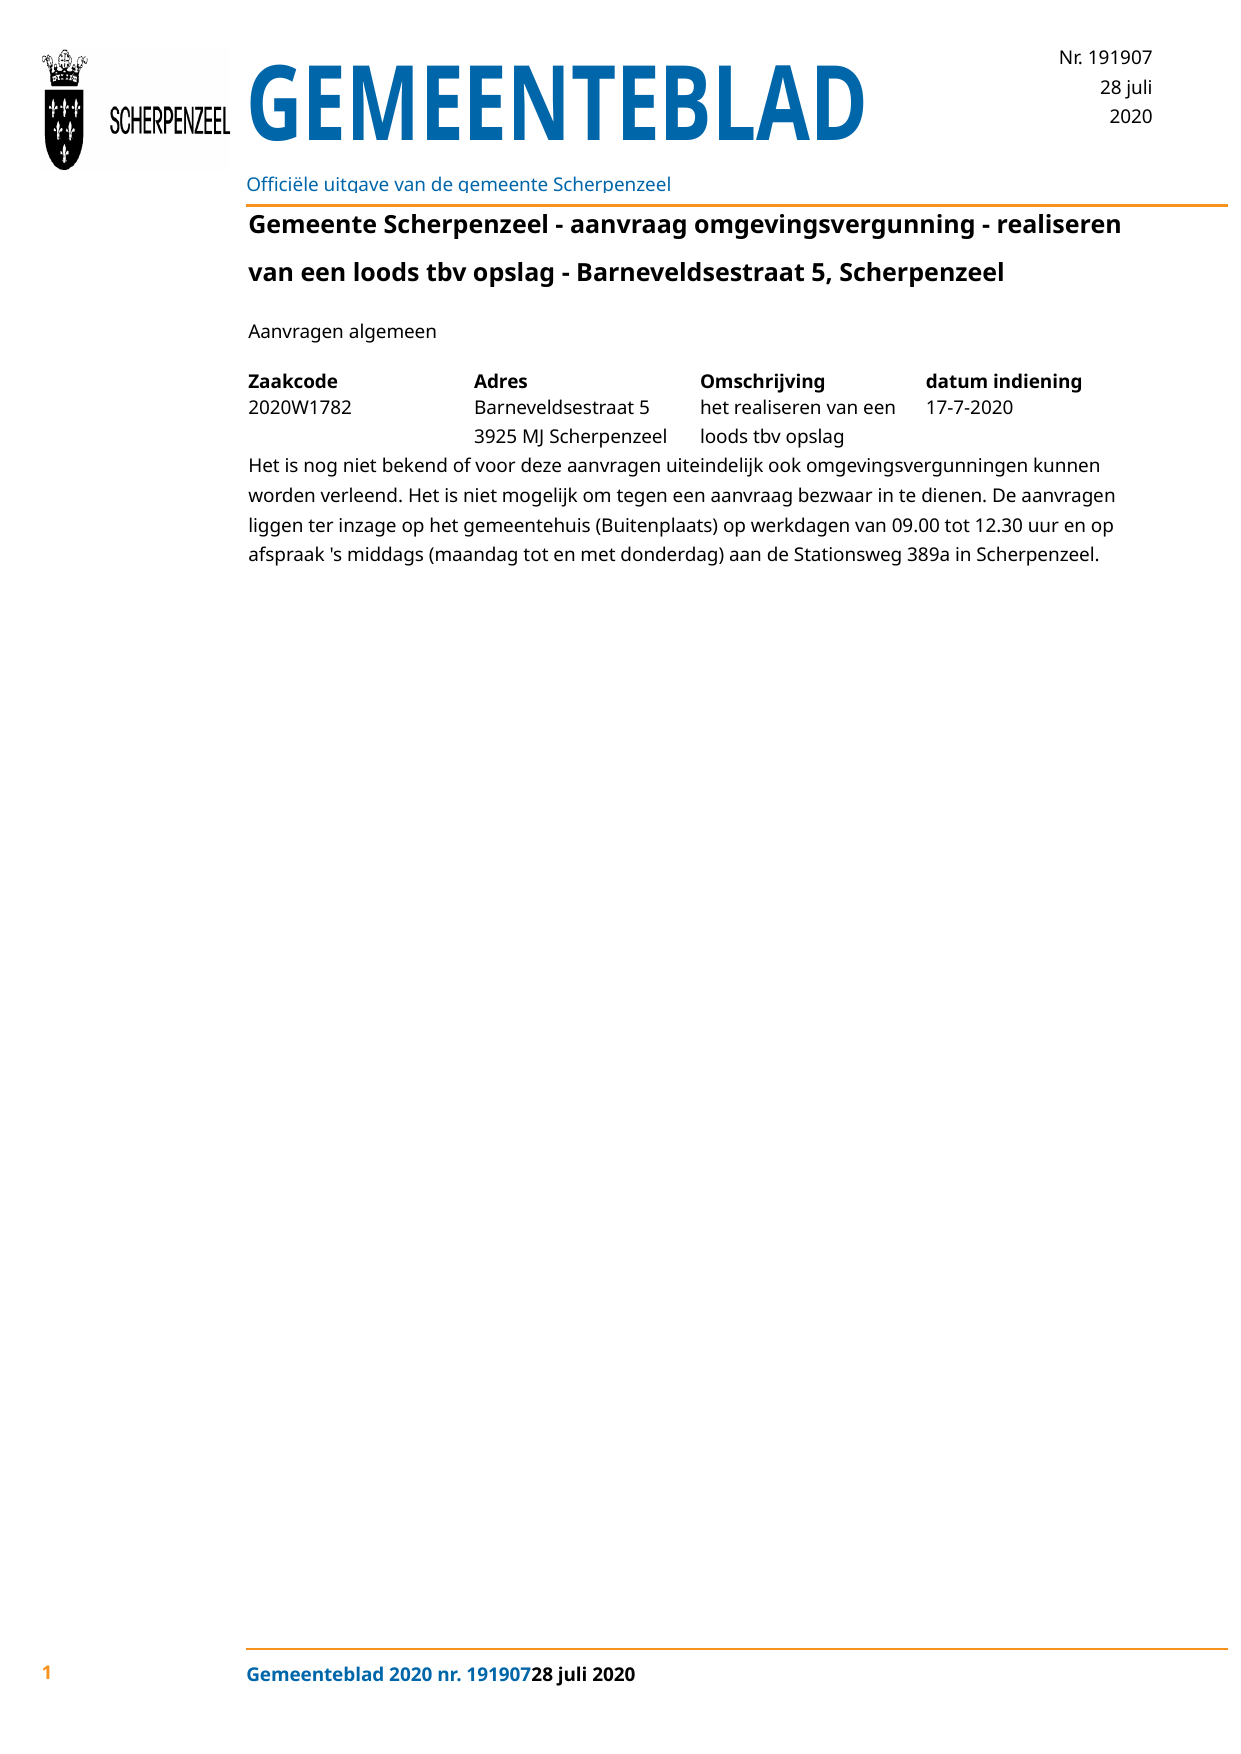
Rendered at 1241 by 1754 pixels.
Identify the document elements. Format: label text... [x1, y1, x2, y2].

text Aanvragen algemeen [248, 318, 1152, 344]
table_header Adres [474, 369, 700, 394]
table_header Omschrijving [700, 369, 926, 394]
picture [41, 47, 231, 172]
table_cell het realiseren van een loods tbv opslag [700, 394, 926, 449]
text Gemeente Scherpenzeel - aanvraag omgevingsvergunning - realiseren van een loods tbv opslag - Barneveldsestraat 5, Scherpenzeel [248, 207, 1152, 288]
text Het is nog niet bekend of voor deze aanvragen uiteindelijk ook omgevingsvergunningen kunnen worden verleend. Het is niet mogelijk om tegen een aanvraag bezwaar in te dienen. De aanvragen liggen ter inzage op het gemeentehuis (Buitenplaats) op werkdagen van 09.00 tot 12.30 uur en op afspraak 's middags (maandag tot en met donderdag) aan de Stationsweg 389a in Scherpenzeel. [248, 453, 1152, 567]
table_cell 2020W1782 [248, 394, 474, 449]
table_cell 17-7-2020 [926, 394, 1152, 449]
table_header datum indiening [926, 369, 1152, 394]
table_header Zaakcode [248, 369, 474, 394]
table_cell Barneveldsestraat 5 3925 MJ Scherpenzeel [474, 394, 700, 449]
